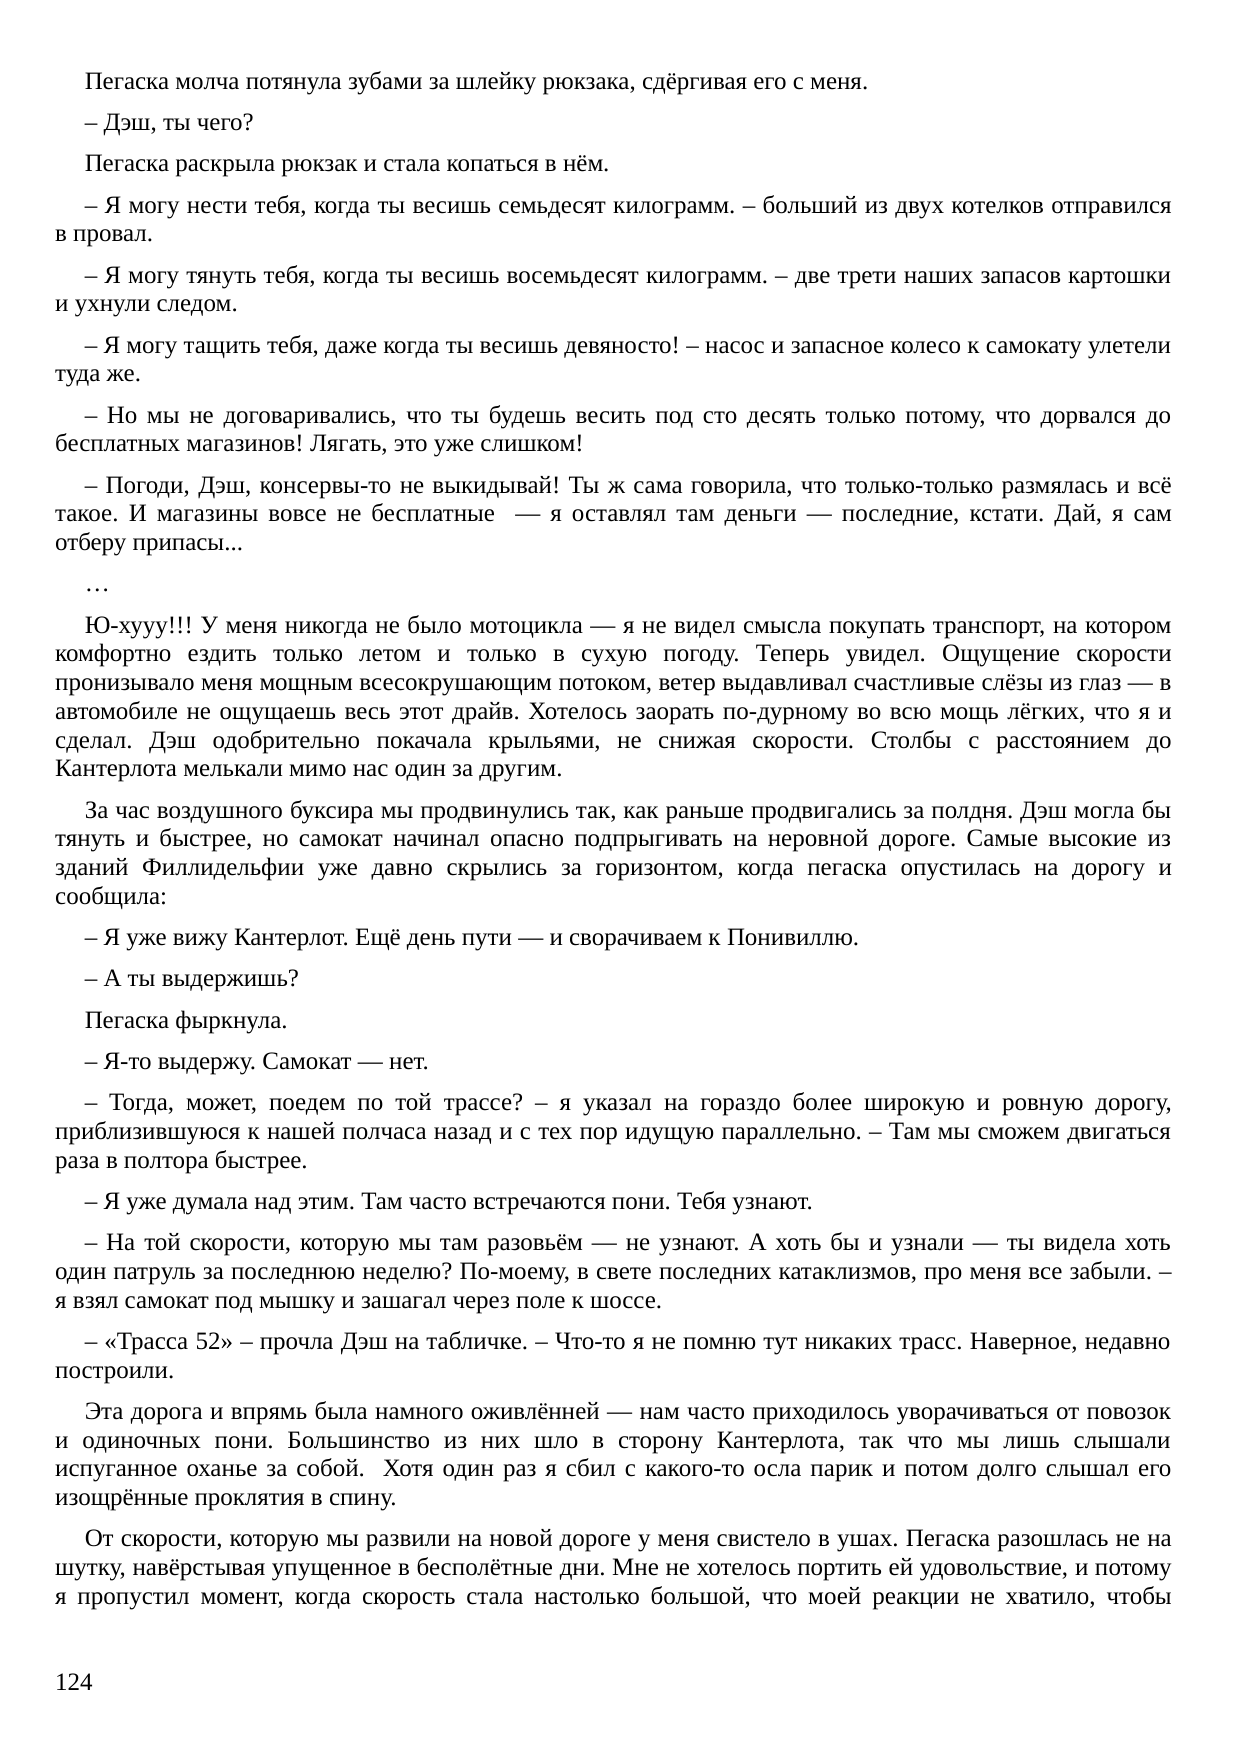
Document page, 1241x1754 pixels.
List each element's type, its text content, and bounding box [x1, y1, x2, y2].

text – Я могу тянуть тебя, когда ты весишь восемьдесят килограмм. – две трети наших запасов картошки и ухнули следом. [55, 260, 1173, 317]
text – Дэш, ты чего? [55, 107, 1173, 136]
text – Но мы не договаривались, что ты будешь весить под сто десять только потому, что дорвался до бесплатных магазинов! Лягать, это уже слишком! [55, 400, 1173, 457]
text – Погоди, Дэш, консервы-то не выкидывай! Ты ж сама говорила, что только-только размялась и всё такое. И магазины вовсе не бесплатные — я оставлял там деньги — последние, кстати. Дай, я сам отберу припасы... [55, 470, 1173, 556]
text – На той скорости, которую мы там разовьём — не узнают. А хоть бы и узнали — ты видела хоть один патруль за последнюю неделю? По-моему, в свете последних катаклизмов, про меня все забыли. – я взял самокат под мышку и зашагал через поле к шоссе. [55, 1227, 1173, 1313]
text Эта дорога и впрямь была намного оживлённей — нам часто приходилось уворачиваться от повозок и одиночных пони. Большинство из них шло в сторону Кантерлота, так что мы лишь слышали испуганное оханье за собой. Хотя один раз я сбил с какого-то осла парик и потом долго слышал его изощрённые проклятия в спину. [55, 1396, 1173, 1511]
text – А ты выдержишь? [55, 963, 1173, 992]
text Пегаска фыркнула. [55, 1005, 1173, 1033]
text За час воздушного буксира мы продвинулись так, как раньше продвигались за полдня. Дэш могла бы тянуть и быстрее, но самокат начинал опасно подпрыгивать на неровной дороге. Самые высокие из зданий Филлидельфии уже давно скрылись за горизонтом, когда пегаска опустилась на дорогу и сообщила: [55, 795, 1173, 910]
text Ю-хууу!!! У меня никогда не было мотоцикла — я не видел смысла покупать транспорт, на котором комфортно ездить только летом и только в сухую погоду. Теперь увидел. Ощущение скорости пронизывало меня мощным всесокрушающим потоком, ветер выдавливал счастливые слёзы из глаз — в автомобиле не ощущаешь весь этот драйв. Хотелось заорать по-дурному во всю мощь лёгких, что я и сделал. Дэш одобрительно покачала крыльями, не снижая скорости. Столбы с расстоянием до Кантерлота мелькали мимо нас один за другим. [55, 610, 1173, 782]
text – Я могу нести тебя, когда ты весишь семьдесят килограмм. – больший из двух котелков отправился в провал. [55, 190, 1173, 247]
text – Я могу тащить тебя, даже когда ты весишь девяносто! – насос и запасное колесо к самокату улетели туда же. [55, 330, 1173, 387]
text – Я уже думала над этим. Там часто встречаются пони. Тебя узнают. [55, 1186, 1173, 1215]
text От скорости, которую мы развили на новой дороге у меня свистело в ушах. Пегаска разошлась не на шутку, навёрстывая упущенное в бесполётные дни. Мне не хотелось портить ей удовольствие, и потому я пропустил момент, когда скорость стала настолько большой, что моей реакции не хватило, чтобы [55, 1523, 1173, 1610]
text – Тогда, может, поедем по той трассе? – я указал на гораздо более широкую и ровную дорогу, приблизившуюся к нашей полчаса назад и с тех пор идущую параллельно. – Там мы сможем двигаться раза в полтора быстрее. [55, 1087, 1173, 1173]
text – «Трасса 52» – прочла Дэш на табличке. – Что-то я не помню тут никаких трасс. Наверное, недавно построили. [55, 1326, 1173, 1383]
text … [55, 568, 1173, 597]
text Пегаска молча потянула зубами за шлейку рюкзака, сдёргивая его с меня. [55, 66, 1173, 95]
text Пегаска раскрыла рюкзак и стала копаться в нём. [55, 148, 1173, 177]
text – Я-то выдержу. Самокат — нет. [55, 1046, 1173, 1075]
text – Я уже вижу Кантерлот. Ещё день пути — и сворачиваем к Понивиллю. [55, 922, 1173, 951]
